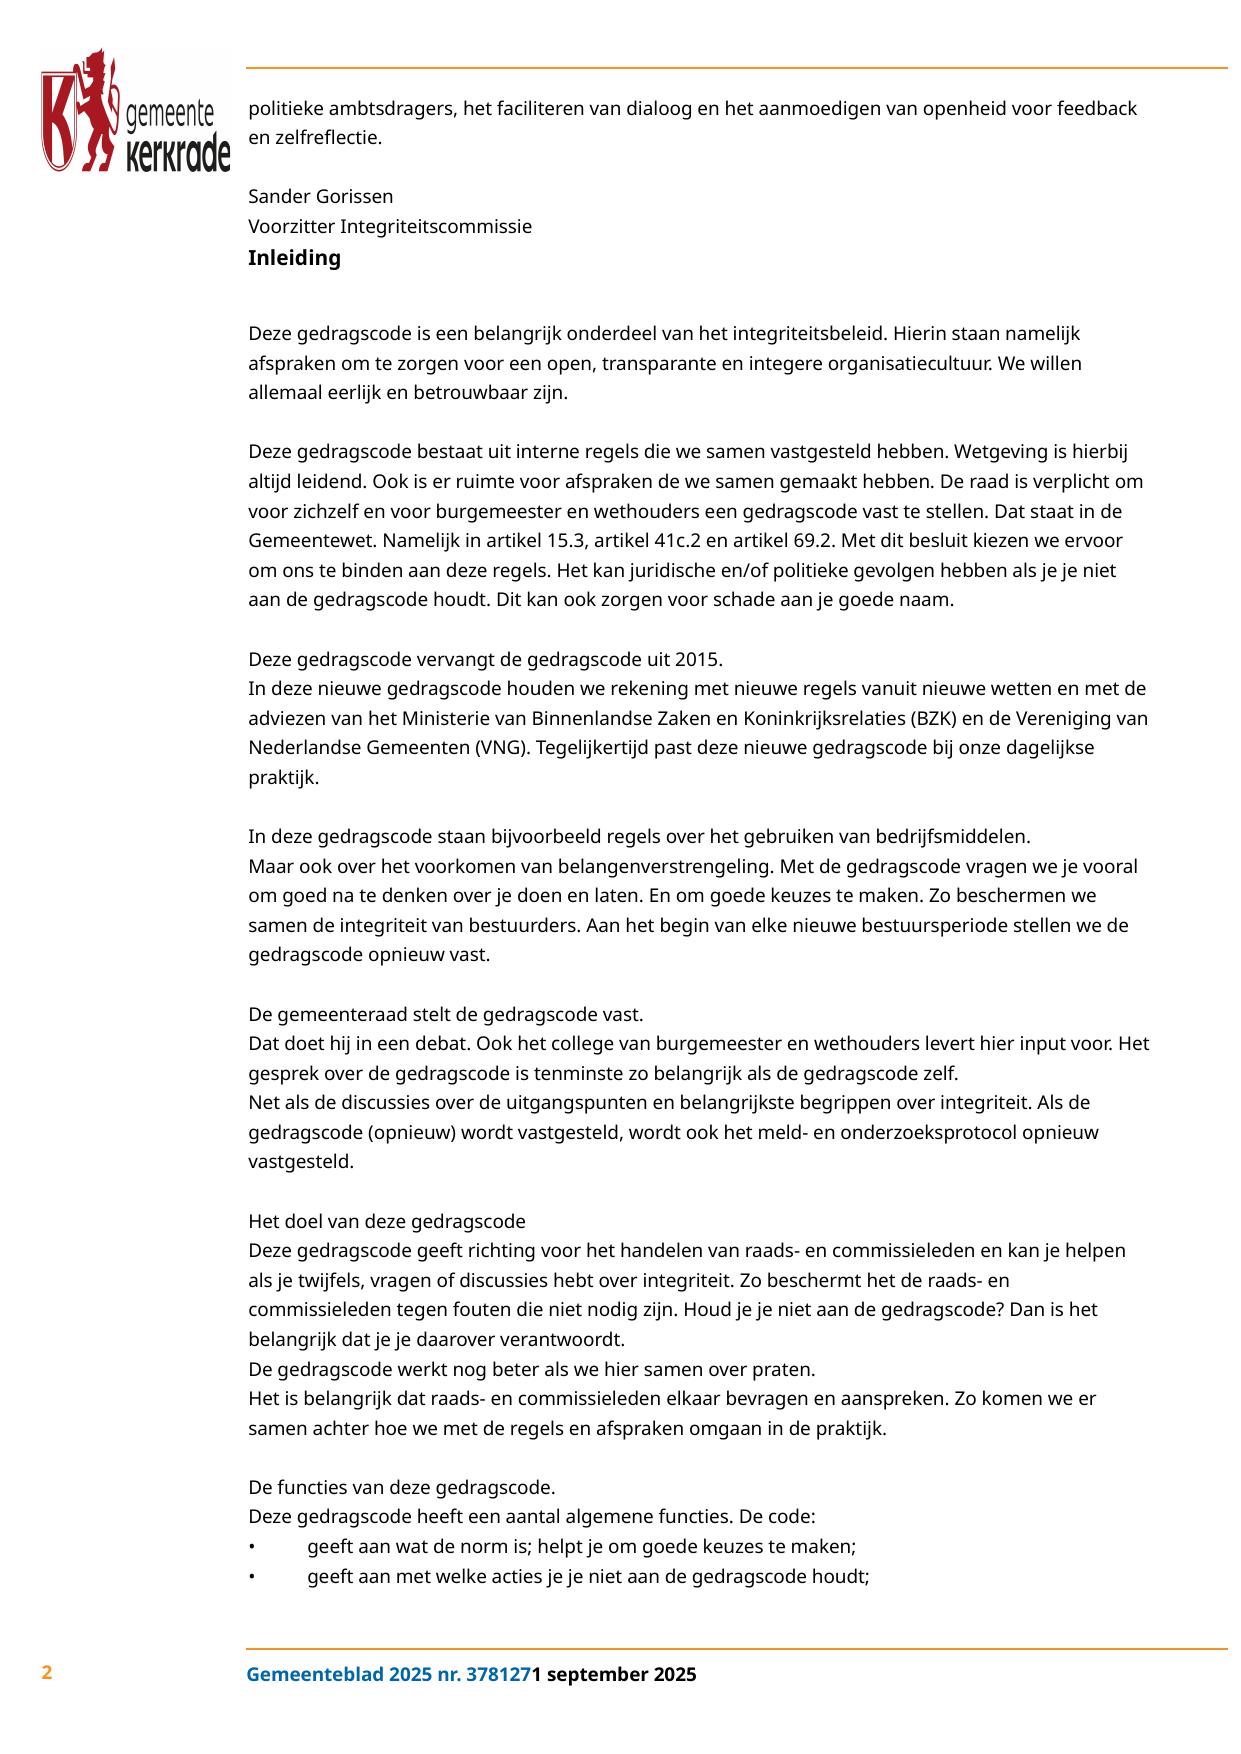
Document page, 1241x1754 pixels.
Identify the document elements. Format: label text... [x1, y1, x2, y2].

text De gemeenteraad stelt de gedragscode vast. [248, 1001, 1152, 1027]
text Maar ook over het voorkomen van belangenverstrengeling. Met de gedragscode vragen we je vooral om goed na te denken over je doen en laten. En om goede keuzes te maken. Zo beschermen we samen de integriteit van bestuurders. Aan het begin van elke nieuwe bestuursperiode stellen we de gedragscode opnieuw vast. [248, 853, 1152, 967]
text politieke ambtsdragers, het faciliteren van dialoog en het aanmoedigen van openheid voor feedback en zelfreflectie. [248, 95, 1152, 150]
text Deze gedragscode geeft richting voor het handelen van raads- en commissieleden en kan je helpen als je twijfels, vragen of discussies hebt over integriteit. Zo beschermt het de raads- en commissieleden tegen fouten die niet nodig zijn. Houd je je niet aan de gedragscode? Dan is het belangrijk dat je je daarover verantwoordt. [248, 1237, 1152, 1352]
text Sander Gorissen [248, 183, 1152, 209]
text De functies van deze gedragscode. [248, 1474, 1152, 1500]
text Het is belangrijk dat raads- en commissieleden elkaar bevragen en aanspreken. Zo komen we er samen achter hoe we met de regels en afspraken omgaan in de praktijk. [248, 1385, 1152, 1441]
text De gedragscode werkt nog beter als we hier samen over praten. [248, 1356, 1152, 1382]
text Deze gedragscode bestaat uit interne regels die we samen vastgesteld hebben. Wetgeving is hierbij altijd leidend. Ook is er ruimte voor afspraken de we samen gemaakt hebben. De raad is verplicht om voor zichzelf en voor burgemeester en wethouders een gedragscode vast te stellen. Dat staat in de Gemeentewet. Namelijk in artikel 15.3, artikel 41c.2 en artikel 69.2. Met dit besluit kiezen we ervoor om ons te binden aan deze regels. Het kan juridische en/of politieke gevolgen hebben als je je niet aan de gedragscode houdt. Dit kan ook zorgen voor schade aan je goede naam. [248, 439, 1152, 612]
text Deze gedragscode vervangt de gedragscode uit 2015. [248, 646, 1152, 672]
picture [41, 47, 231, 172]
text In deze nieuwe gedragscode houden we rekening met nieuwe regels vanuit nieuwe wetten en met de adviezen van het Ministerie van Binnenlandse Zaken en Koninkrijksrelaties (BZK) en de Vereniging van Nederlandse Gemeenten (VNG). Tegelijkertijd past deze nieuwe gedragscode bij onze dagelijkse praktijk. [248, 675, 1152, 790]
list geeft aan met welke acties je je niet aan de gedragscode houdt; [248, 1563, 1152, 1589]
text Deze gedragscode heeft een aantal algemene functies. De code: [248, 1504, 1152, 1529]
text In deze gedragscode staan bijvoorbeeld regels over het gebruiken van bedrijfsmiddelen. [248, 823, 1152, 849]
list geeft aan wat de norm is; helpt je om goede keuzes te maken; [248, 1533, 1152, 1559]
text Dat doet hij in een debat. Ook het college van burgemeester en wethouders levert hier input voor. Het gesprek over de gedragscode is tenminste zo belangrijk als de gedragscode zelf. [248, 1030, 1152, 1086]
text Voorzitter Integriteitscommissie [248, 213, 1152, 239]
text Inleiding [248, 243, 1152, 271]
text Het doel van deze gedragscode [248, 1208, 1152, 1234]
text Deze gedragscode is een belangrijk onderdeel van het integriteitsbeleid. Hierin staan namelijk afspraken om te zorgen voor een open, transparante en integere organisatiecultuur. We willen allemaal eerlijk en betrouwbaar zijn. [248, 320, 1152, 405]
text Net als de discussies over de uitgangspunten en belangrijkste begrippen over integriteit. Als de gedragscode (opnieuw) wordt vastgesteld, wordt ook het meld- en onderzoeksprotocol opnieuw vastgesteld. [248, 1089, 1152, 1174]
